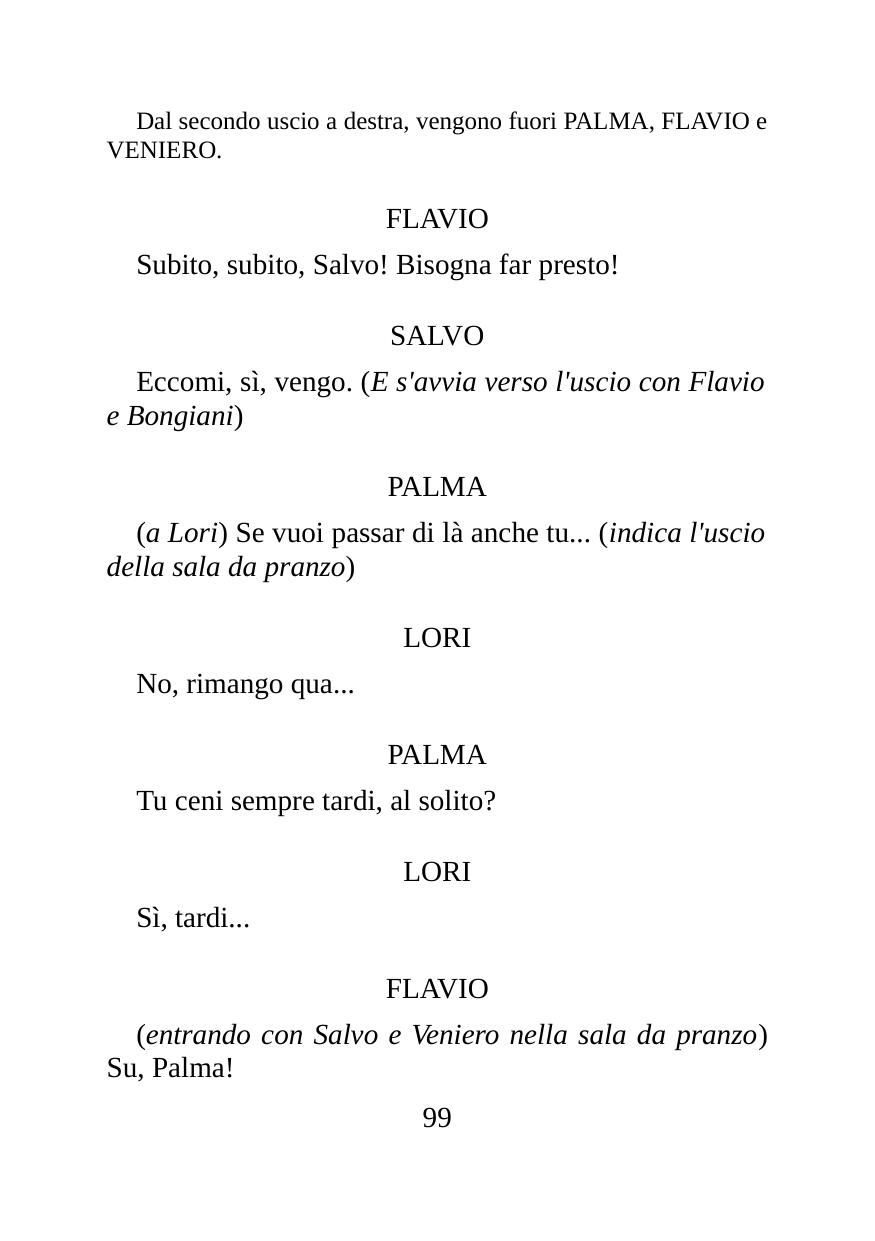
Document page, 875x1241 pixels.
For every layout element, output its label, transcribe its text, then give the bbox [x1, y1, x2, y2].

text No, rimango qua... [106, 666, 768, 699]
text Subito, subito, Salvo! Bisogna far presto! [106, 247, 768, 281]
text FLAVIO [106, 201, 768, 235]
text LORI [106, 620, 768, 653]
text Tu ceni sempre tardi, al solito? [106, 783, 768, 816]
text PALMA [106, 469, 768, 503]
text PALMA [106, 737, 768, 770]
text Dal secondo uscio a destra, vengono fuori PALMA, FLAVIO e VENIERO. [106, 106, 768, 164]
text SALVO [106, 318, 768, 352]
text Sì, tardi... [106, 900, 768, 933]
text LORI [106, 854, 768, 887]
text FLAVIO [106, 971, 768, 1004]
text Eccomi, sì, vengo. (E s'avvia verso l'uscio con Flavio e Bongiani) [106, 364, 768, 432]
text (entrando con Salvo e Veniero nella sala da pranzo) Su, Palma! [106, 1017, 768, 1084]
text (a Lori) Se vuoi passar di là anche tu... (indica l'uscio della sala da pranzo) [106, 515, 768, 582]
